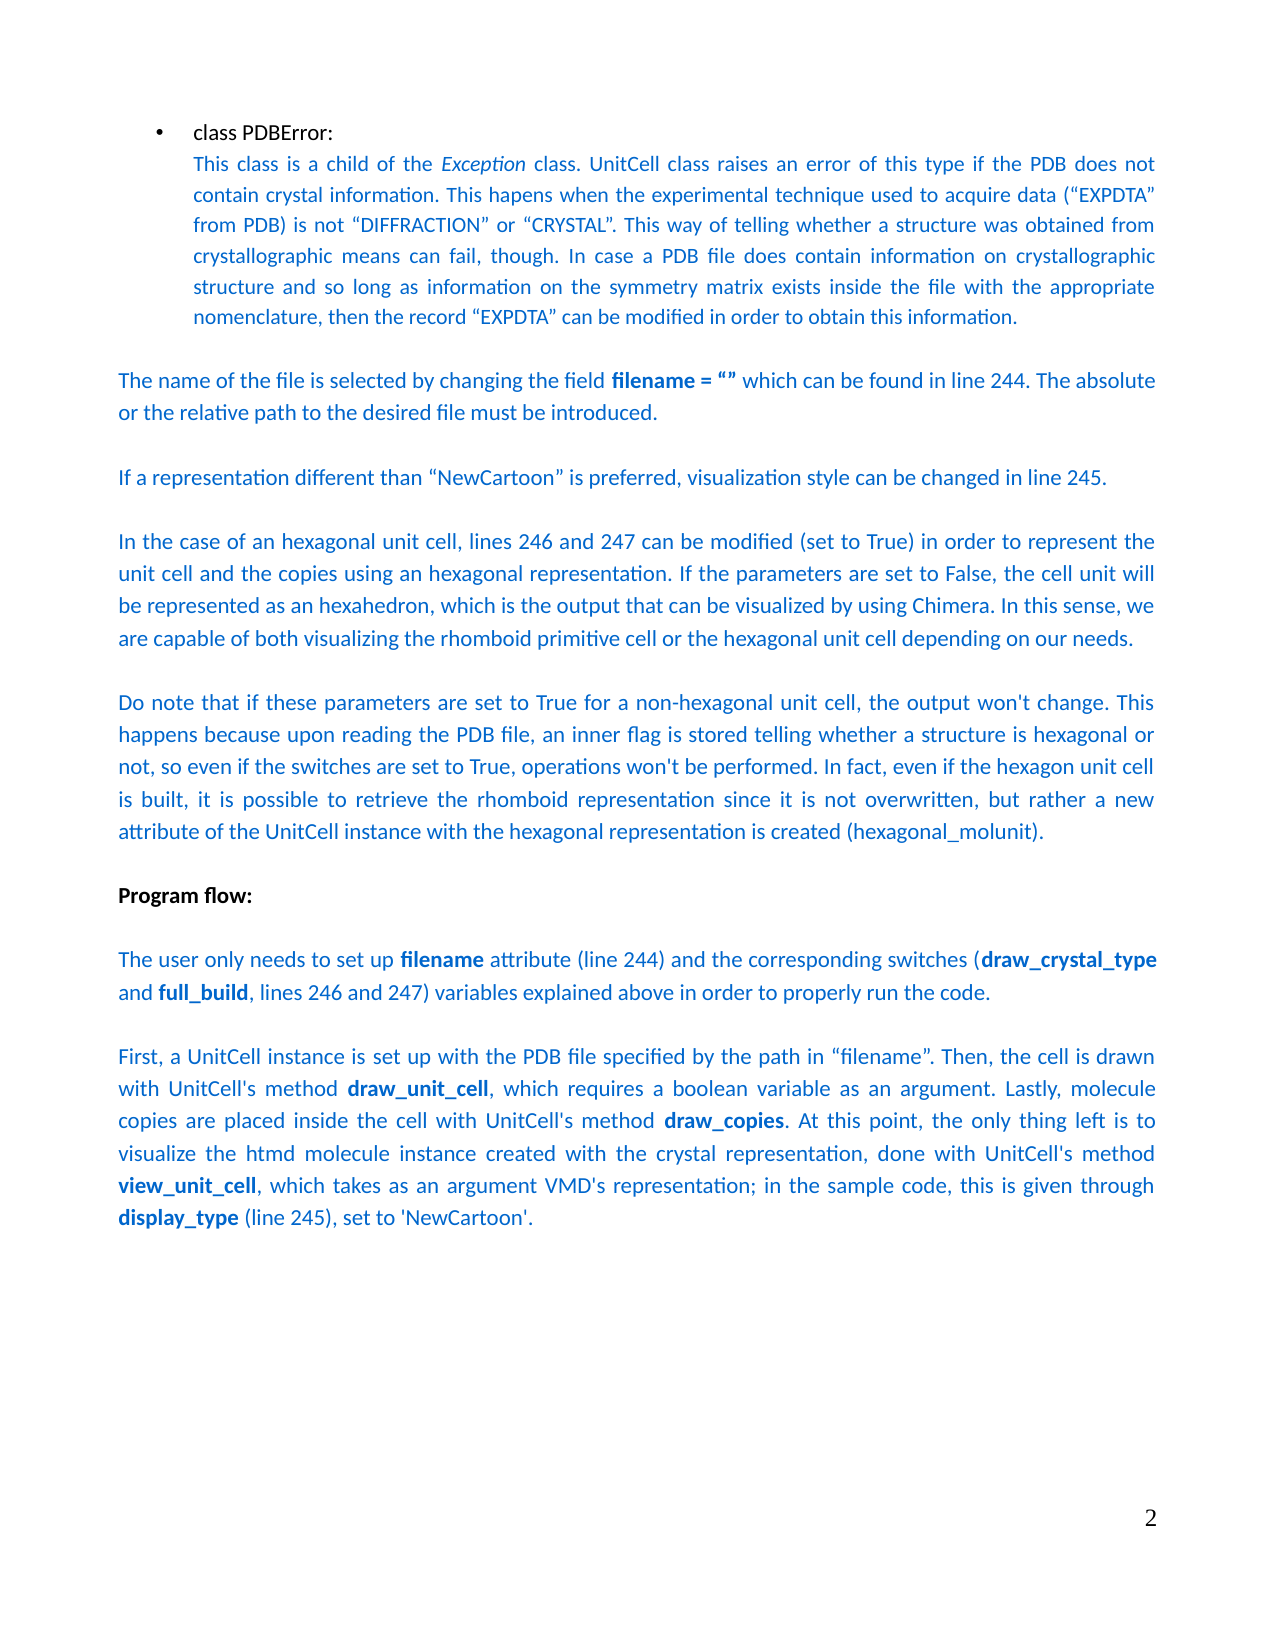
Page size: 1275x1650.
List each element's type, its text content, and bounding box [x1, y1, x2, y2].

list This class is a child of the Exception class. UnitCell class raises an error of this type if the PDB does not contain crystal information. This hapens when the experimental technique used to acquire data (“EXPDTA” from PDB) is not “DIFFRACTION” or “CRYSTAL”. This way of telling whether a structure was obtained from crystallographic means can fail, though. In case a PDB file does contain information on crystallographic structure and so long as information on the symmetry matrix exists inside the file with the appropriate nomenclature, then the record “EXPDTA” can be modified in order to obtain this information. [156, 150, 1157, 330]
text Program flow: [118, 881, 1157, 909]
list class PDBError: [156, 118, 1157, 146]
text Do note that if these parameters are set to True for a non-hexagonal unit cell, the output won't change. This happens because upon reading the PDB file, an inner flag is stored telling whether a structure is hexagonal or not, so even if the switches are set to True, operations won't be performed. In fact, even if the hexagon unit cell is built, it is possible to retrieve the rhomboid representation since it is not overwritten, but rather a new attribute of the UnitCell instance with the hexagonal representation is created (hexagonal_molunit). [118, 688, 1157, 845]
text In the case of an hexagonal unit cell, lines 246 and 247 can be modified (set to True) in order to represent the unit cell and the copies using an hexagonal representation. If the parameters are set to False, the cell unit will be represented as an hexahedron, which is the output that can be visualized by using Chimera. In this sense, we are capable of both visualizing the rhomboid primitive cell or the hexagonal unit cell depending on our needs. [118, 527, 1157, 652]
text First, a UnitCell instance is set up with the PDB file specified by the path in “filename”. Then, the cell is drawn with UnitCell's method draw_unit_cell, which requires a boolean variable as an argument. Lastly, molecule copies are placed inside the cell with UnitCell's method draw_copies. At this point, the only thing left is to visualize the htmd molecule instance created with the crystal representation, done with UnitCell's method view_unit_cell, which takes as an argument VMD's representation; in the sample code, this is given through display_type (line 245), set to 'NewCartoon'. [118, 1042, 1157, 1231]
text The user only needs to set up filename attribute (line 244) and the corresponding switches (draw_crystal_type and full_build, lines 246 and 247) variables explained above in order to properly run the code. [118, 946, 1157, 1006]
text The name of the file is selected by changing the field filename = “” which can be found in line 244. The absolute or the relative path to the desired file must be introduced. [118, 366, 1157, 426]
text If a representation different than “NewCartoon” is preferred, visualization style can be changed in line 245. [118, 463, 1157, 491]
